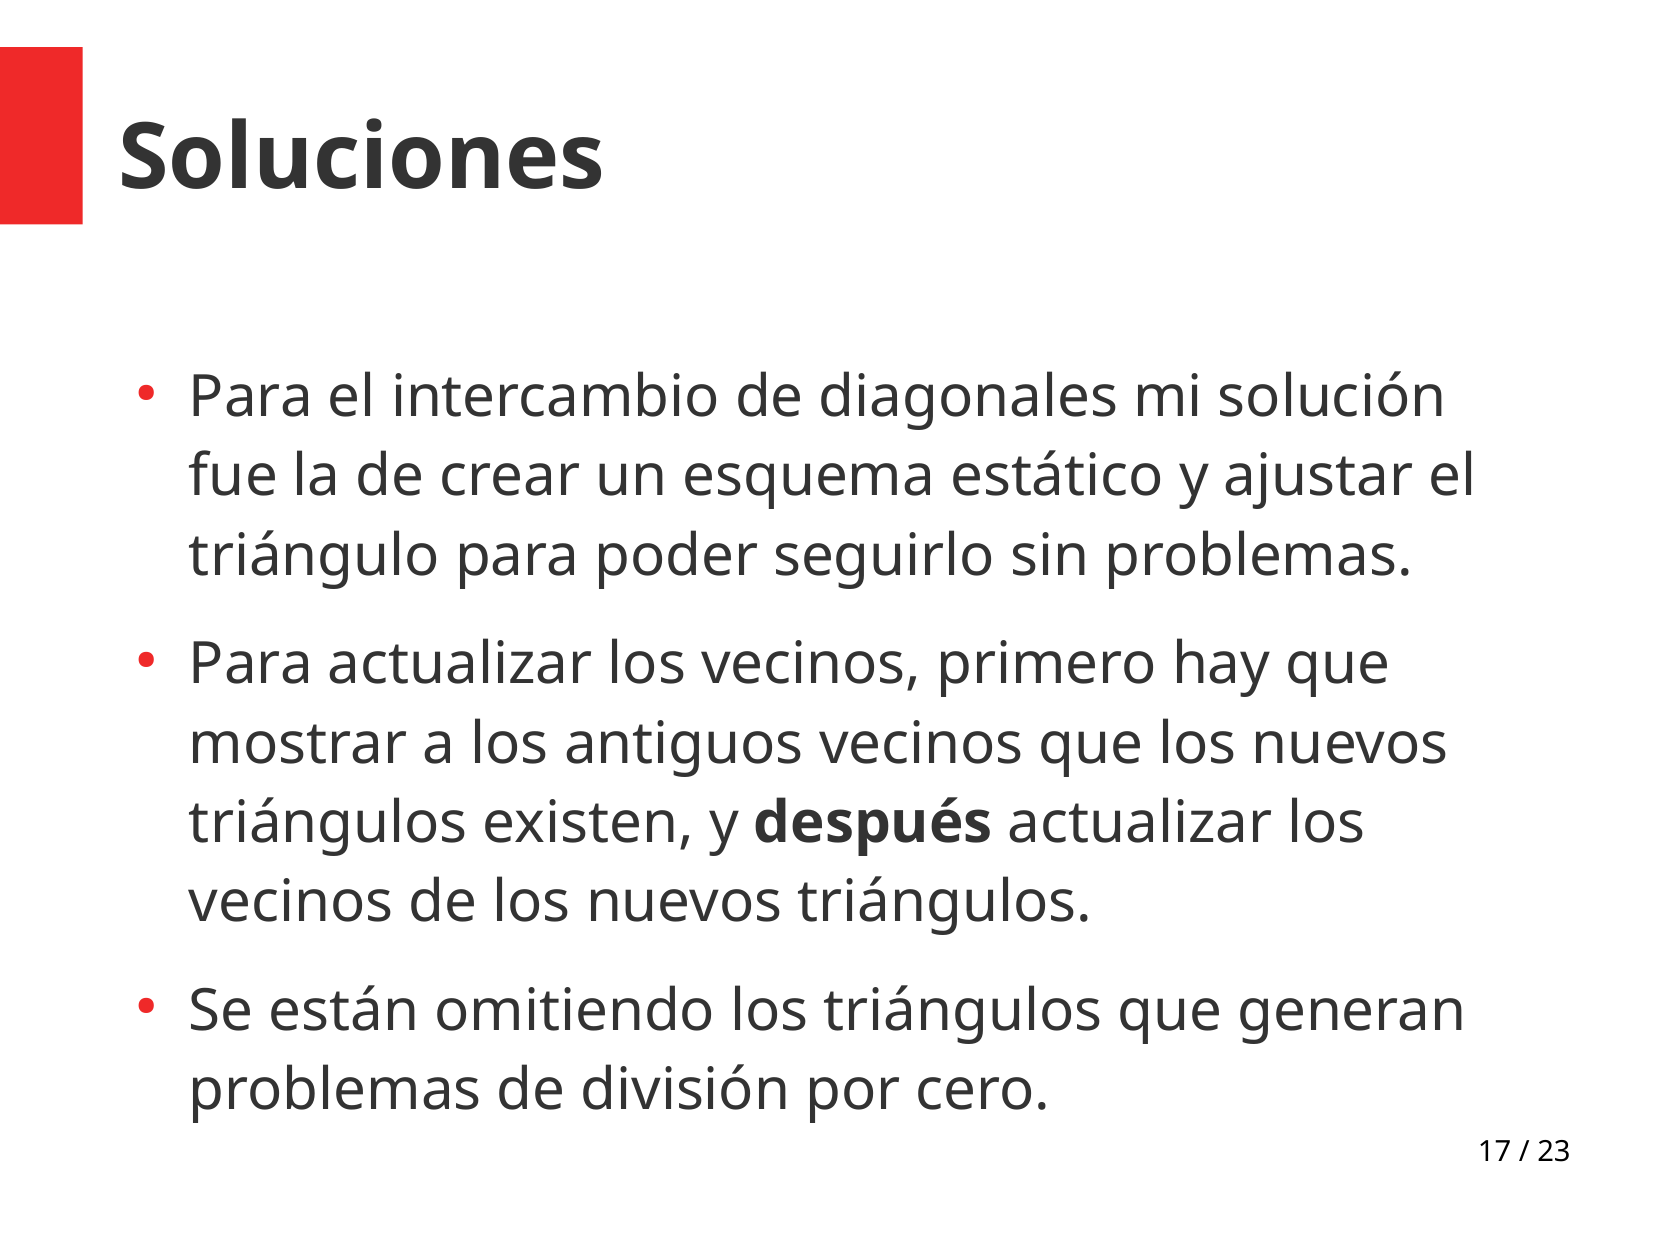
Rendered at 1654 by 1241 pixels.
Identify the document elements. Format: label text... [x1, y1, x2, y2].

list Para el intercambio de diagonales mi solución fue la de crear un esquema estático y ajustar el triángulo para poder seguirlo sin problemas. Para actualizar los vecinos, primero hay que mostrar a los antiguos vecinos que los nuevos triángulos existen, y después actualizar los vecinos de los nuevos triángulos. Se están omitiendo los triángulos que generan problemas de división por cero. [118, 354, 1536, 1074]
title Soluciones [118, 49, 1571, 257]
